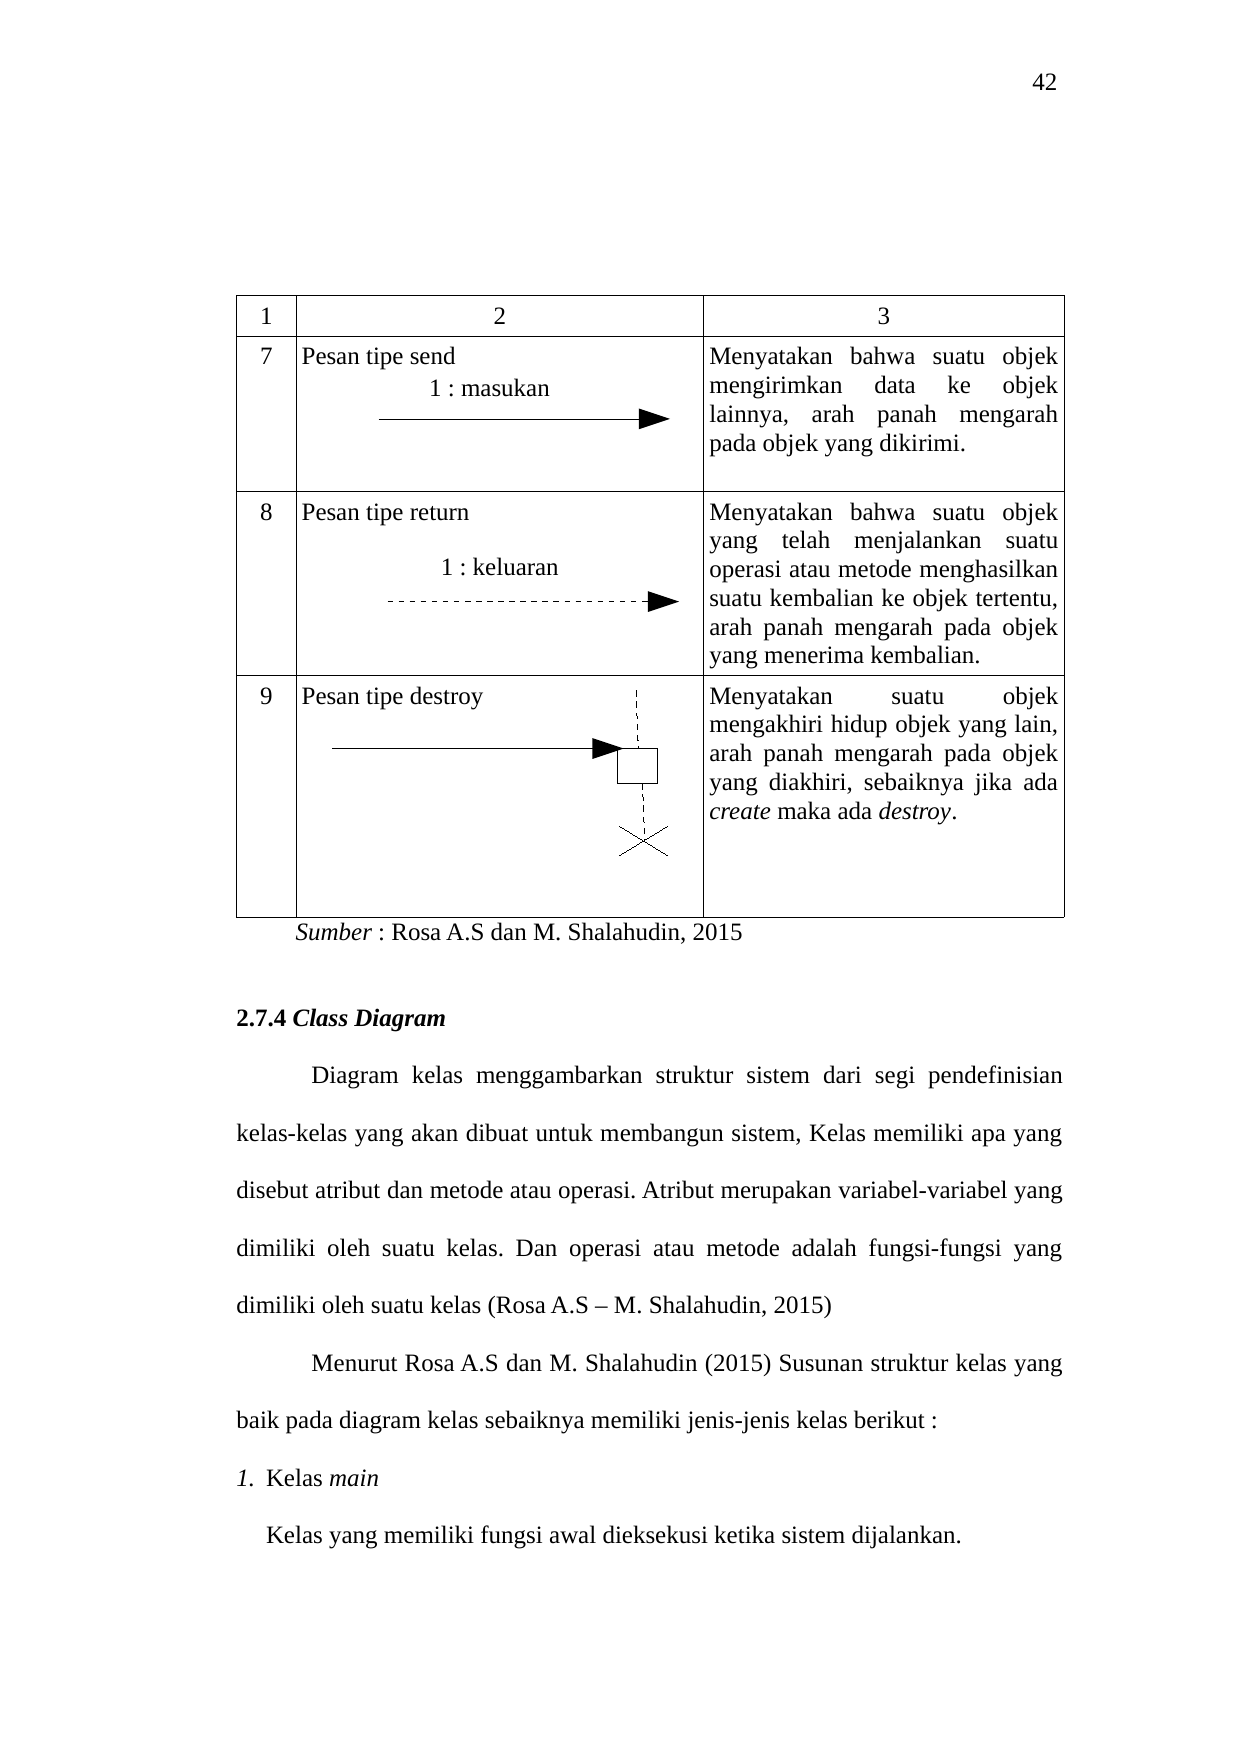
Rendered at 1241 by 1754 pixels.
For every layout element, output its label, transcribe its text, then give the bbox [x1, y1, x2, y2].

table_cell Pesan tipe send [297, 337, 703, 491]
list Kelas main [236, 1463, 1063, 1492]
text Diagram kelas menggambarkan struktur sistem dari segi pendefinisian kelas-kelas yang akan dibuat untuk membangun sistem, Kelas memiliki apa yang disebut atribut dan metode atau operasi. Atribut merupakan variabel-variabel yang dimiliki oleh suatu kelas. Dan operasi atau metode adalah fungsi-fungsi yang dimiliki oleh suatu kelas (Rosa A.S – M. Shalahudin, 2015) [236, 1060, 1063, 1319]
subtitle 2.7.4 Class Diagram [236, 1003, 1063, 1032]
table_cell Menyatakan bahwa suatu objek mengirimkan data ke objek lainnya, arah panah mengarah pada objek yang dikirimi. [704, 337, 1064, 491]
table_cell 1 [237, 296, 296, 336]
table_cell Pesan tipe destroy [297, 676, 703, 917]
table_cell Menyatakan bahwa suatu objek yang telah menjalankan suatu operasi atau metode menghasilkan suatu kembalian ke objek tertentu, arah panah mengarah pada objek yang menerima kembalian. [704, 492, 1064, 675]
text Menurut Rosa A.S dan M. Shalahudin (2015) Susunan struktur kelas yang baik pada diagram kelas sebaiknya memiliki jenis-jenis kelas berikut : [236, 1348, 1063, 1434]
table_cell Menyatakan suatu objek mengakhiri hidup objek yang lain, arah panah mengarah pada objek yang diakhiri, sebaiknya jika ada create maka ada destroy. [704, 676, 1064, 917]
table_cell 2 [297, 296, 703, 336]
list Kelas yang memiliki fungsi awal dieksekusi ketika sistem dijalankan. [236, 1520, 1063, 1549]
table_cell 8 [237, 492, 296, 675]
table_cell 3 [704, 296, 1064, 336]
table_cell 7 [237, 337, 296, 491]
table_cell Pesan tipe return [297, 492, 703, 675]
table_cell 9 [237, 676, 296, 917]
text Sumber : Rosa A.S dan M. Shalahudin, 2015 [236, 918, 1063, 945]
